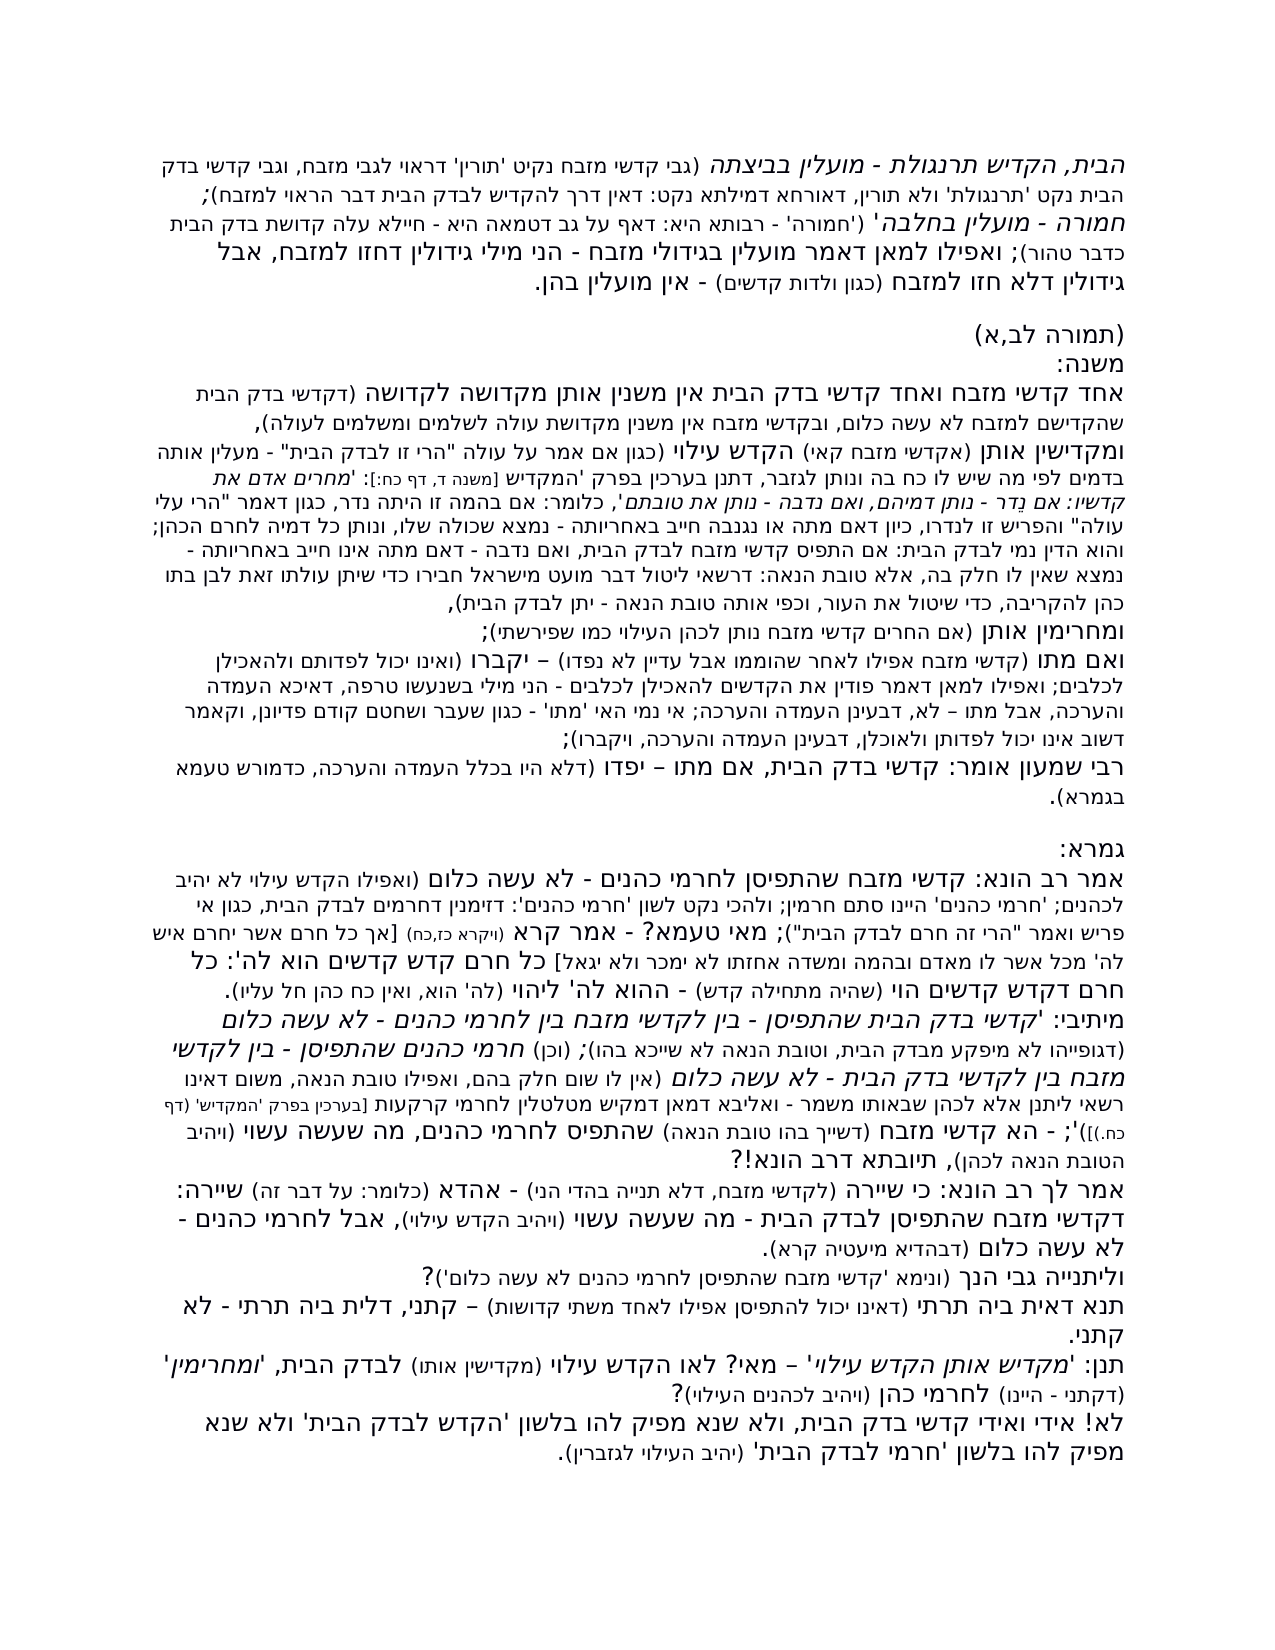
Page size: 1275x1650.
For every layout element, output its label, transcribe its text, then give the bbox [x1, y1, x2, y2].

text וליתנייה גבי הנך (ונימא 'קדשי מזבח שהתפיסן לחרמי כהנים לא עשה כלום')? [150, 1262, 1125, 1292]
text (תמורה לב,א) [150, 320, 1125, 349]
text משנה: [150, 349, 1125, 378]
text אחד קדשי מזבח ואחד קדשי בדק הבית אין משנין אותן מקדושה לקדושה (דקדשי בדק הבית שהקדישם למזבח לא עשה כלום, ובקדשי מזבח אין משנין מקדושת עולה לשלמים ומשלמים לעולה), [150, 378, 1125, 437]
text תנא דאית ביה תרתי (דאינו יכול להתפיסן אפילו לאחד משתי קדושות) – קתני, דלית ביה תרתי - לא קתני. [150, 1292, 1125, 1350]
text גמרא: [150, 835, 1125, 864]
text אמר לך רב הונא: כי שיירה (לקדשי מזבח, דלא תנייה בהדי הני) - אהדא (כלומר: על דבר זה) שיירה: דקדשי מזבח שהתפיסן לבדק הבית - מה שעשה עשוי (ויהיב הקדש עילוי), אבל לחרמי כהנים - לא עשה כלום (דבהדיא מיעטיה קרא). [150, 1175, 1125, 1262]
text לא! אידי ואידי קדשי בדק הבית, ולא שנא מפיק להו בלשון 'הקדש לבדק הבית' ולא שנא מפיק להו בלשון 'חרמי לבדק הבית' (יהיב העילוי לגזברין). [150, 1408, 1125, 1467]
text מיתיבי: 'קדשי בדק הבית שהתפיסן - בין לקדשי מזבח בין לחרמי כהנים - לא עשה כלום (דגופייהו לא מיפקע מבדק הבית, וטובת הנאה לא שייכא בהו); (וכן) חרמי כהנים שהתפיסן - בין לקדשי מזבח בין לקדשי בדק הבית - לא עשה כלום (אין לו שום חלק בהם, ואפילו טובת הנאה, משום דאינו רשאי ליתנן אלא לכהן שבאותו משמר - ואליבא דמאן דמקיש מטלטלין לחרמי קרקעות [בערכין בפרק 'המקדיש' (דף כח.)])'; - הא קדשי מזבח (דשייך בהו טובת הנאה) שהתפיס לחרמי כהנים, מה שעשה עשוי (ויהיב הטובת הנאה לכהן), תיובתא דרב הונא!? [150, 1005, 1125, 1175]
text רבי שמעון אומר: קדשי בדק הבית, אם מתו – יפדו (דלא היו בכלל העמדה והערכה, כדמורש טעמא בגמרא). [150, 752, 1125, 811]
text הבית, הקדיש תרנגולת - מועלין בביצתה (גבי קדשי מזבח נקיט 'תורין' דראוי לגבי מזבח, וגבי קדשי בדק הבית נקט 'תרנגולת' ולא תורין, דאורחא דמילתא נקט: דאין דרך להקדיש לבדק הבית דבר הראוי למזבח); חמורה - מועלין בחלבה' ('חמורה' - רבותא היא: דאף על גב דטמאה היא - חיילא עלה קדושת בדק הבית כדבר טהור); ואפילו למאן דאמר מועלין בגידולי מזבח - הני מילי גידולין דחזו למזבח, אבל גידולין דלא חזו למזבח (כגון ולדות קדשים) - אין מועלין בהן. [150, 150, 1125, 296]
text ומחרימין אותן (אם החרים קדשי מזבח נותן לכהן העילוי כמו שפירשתי); [150, 616, 1125, 645]
text אמר רב הונא: קדשי מזבח שהתפיסן לחרמי כהנים - לא עשה כלום (ואפילו הקדש עילוי לא יהיב לכהנים; 'חרמי כהנים' היינו סתם חרמין; ולהכי נקט לשון 'חרמי כהנים': דזימנין דחרמים לבדק הבית, כגון אי פריש ואמר "הרי זה חרם לבדק הבית"); מאי טעמא? - אמר קרא (ויקרא כז,כח) [אך כל חרם אשר יחרם איש לה' מכל אשר לו מאדם ובהמה ומשדה אחזתו לא ימכר ולא יגאל] כל חרם קדש קדשים הוא לה': כל חרם דקדש קדשים הוי (שהיה מתחילה קדש) - ההוא לה' ליהוי (לה' הוא, ואין כח כהן חל עליו). [150, 864, 1125, 1005]
text ואם מתו (קדשי מזבח אפילו לאחר שהוממו אבל עדיין לא נפדו) – יקברו (ואינו יכול לפדותם ולהאכילן לכלבים; ואפילו למאן דאמר פודין את הקדשים להאכילן לכלבים - הני מילי בשנעשו טרפה, דאיכא העמדה והערכה, אבל מתו – לא, דבעינן העמדה והערכה; אי נמי האי 'מתו' - כגון שעבר ושחטם קודם פדיונן, וקאמר דשוב אינו יכול לפדותן ולאוכלן, דבעינן העמדה והערכה, ויקברו); [150, 645, 1125, 752]
text תנן: 'מקדיש אותן הקדש עילוי' – מאי? לאו הקדש עילוי (מקדישין אותו) לבדק הבית, 'ומחרימין' (דקתני - היינו) לחרמי כהן (ויהיב לכהנים העילוי)? [150, 1350, 1125, 1408]
text ומקדישין אותן (אקדשי מזבח קאי) הקדש עילוי (כגון אם אמר על עולה "הרי זו לבדק הבית" - מעלין אותה בדמים לפי מה שיש לו כח בה ונותן לגזבר, דתנן בערכין בפרק 'המקדיש [משנה ד, דף כח:]: 'מחרים אדם את קדשיו: אם נֵדר - נותן דמיהם, ואם נדבה - נותן את טובתם', כלומר: אם בהמה זו היתה נדר, כגון דאמר "הרי עלי עולה" והפריש זו לנדרו, כיון דאם מתה או נגנבה חייב באחריותה - נמצא שכולה שלו, ונותן כל דמיה לחרם הכהן; והוא הדין נמי לבדק הבית: אם התפיס קדשי מזבח לבדק הבית, ואם נדבה - דאם מתה אינו חייב באחריותה - נמצא שאין לו חלק בה, אלא טובת הנאה: דרשאי ליטול דבר מועט מישראל חבירו כדי שיתן עולתו זאת לבן בתו כהן להקריבה, כדי שיטול את העור, וכפי אותה טובת הנאה - יתן לבדק הבית), [150, 437, 1125, 616]
